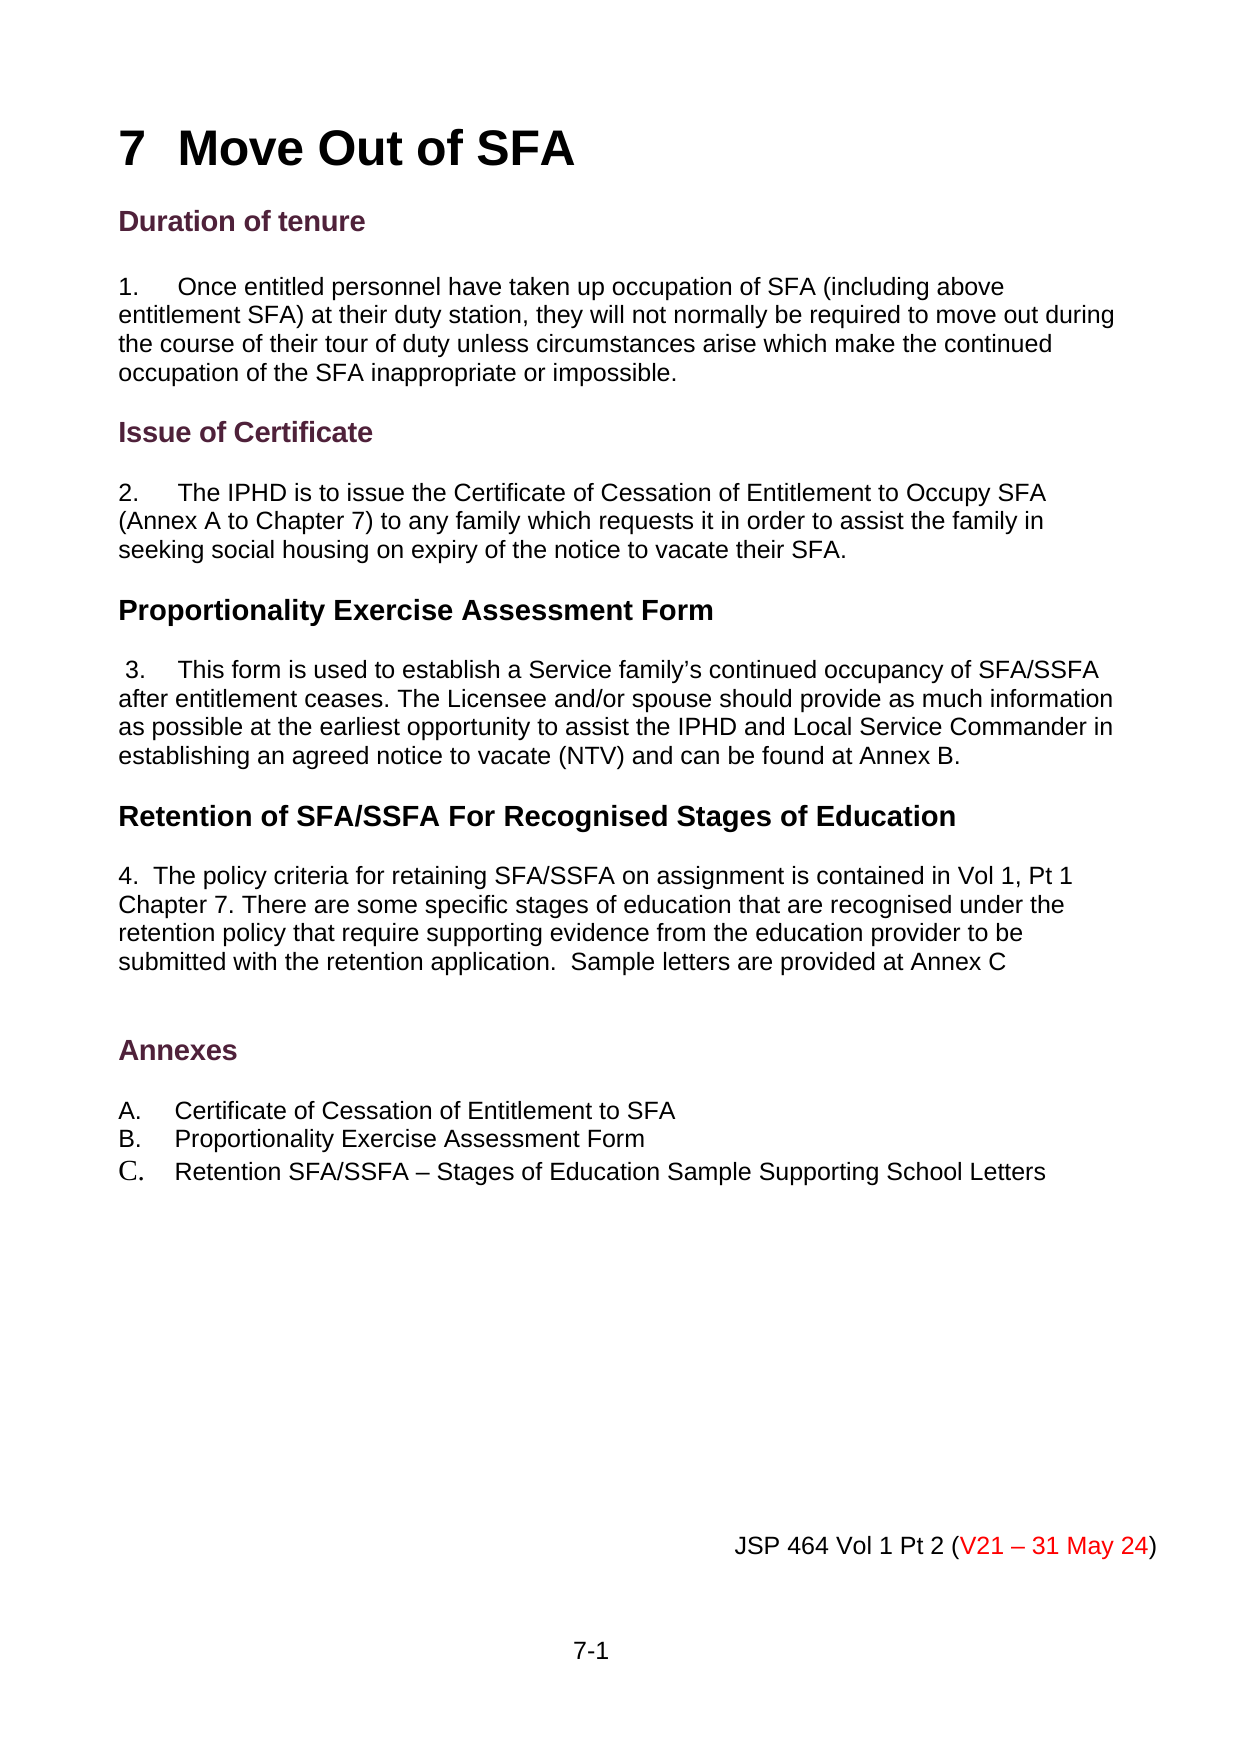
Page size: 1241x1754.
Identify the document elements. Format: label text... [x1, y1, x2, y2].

list Proportionality Exercise Assessment Form [118, 1124, 1109, 1153]
text 3. This form is used to establish a Service family’s continued occupancy of SFA/SSFA after entitlement ceases. The Licensee and/or spouse should provide as much information as possible at the earliest opportunity to assist the IPHD and Local Service Commander in establishing an agreed notice to vacate (NTV) and can be found at Annex B. [118, 655, 1122, 770]
text 4. The policy criteria for retaining SFA/SSFA on assignment is contained in Vol 1, Pt 1 Chapter 7. There are some specific stages of education that are recognised under the retention policy that require supporting evidence from the education provider to be submitted with the retention application. Sample letters are provided at Annex C [118, 861, 1122, 976]
text Duration of tenure [118, 204, 1122, 238]
text 2. The IPHD is to issue the Certificate of Cessation of Entitlement to Occupy SFA (Annex A to Chapter 7) to any family which requests it in order to assist the family in seeking social housing on expiry of the notice to vacate their SFA. [118, 477, 1122, 564]
text Proportionality Exercise Assessment Form [118, 592, 1122, 626]
list Certificate of Cessation of Entitlement to SFA [118, 1096, 1109, 1124]
text Issue of Certificate [118, 415, 1122, 449]
text Annexes [118, 1033, 1122, 1067]
list Retention SFA/SSFA – Stages of Education Sample Supporting School Letters [118, 1153, 1109, 1187]
subtitle 7 Move Out of SFA [118, 118, 1122, 176]
text 1. Once entitled personnel have taken up occupation of SFA (including above entitlement SFA) at their duty station, they will not normally be required to move out during the course of their tour of duty unless circumstances arise which make the continued occupation of the SFA inappropriate or impossible. [118, 271, 1122, 386]
text Retention of SFA/SSFA For Recognised Stages of Education [118, 798, 1122, 832]
